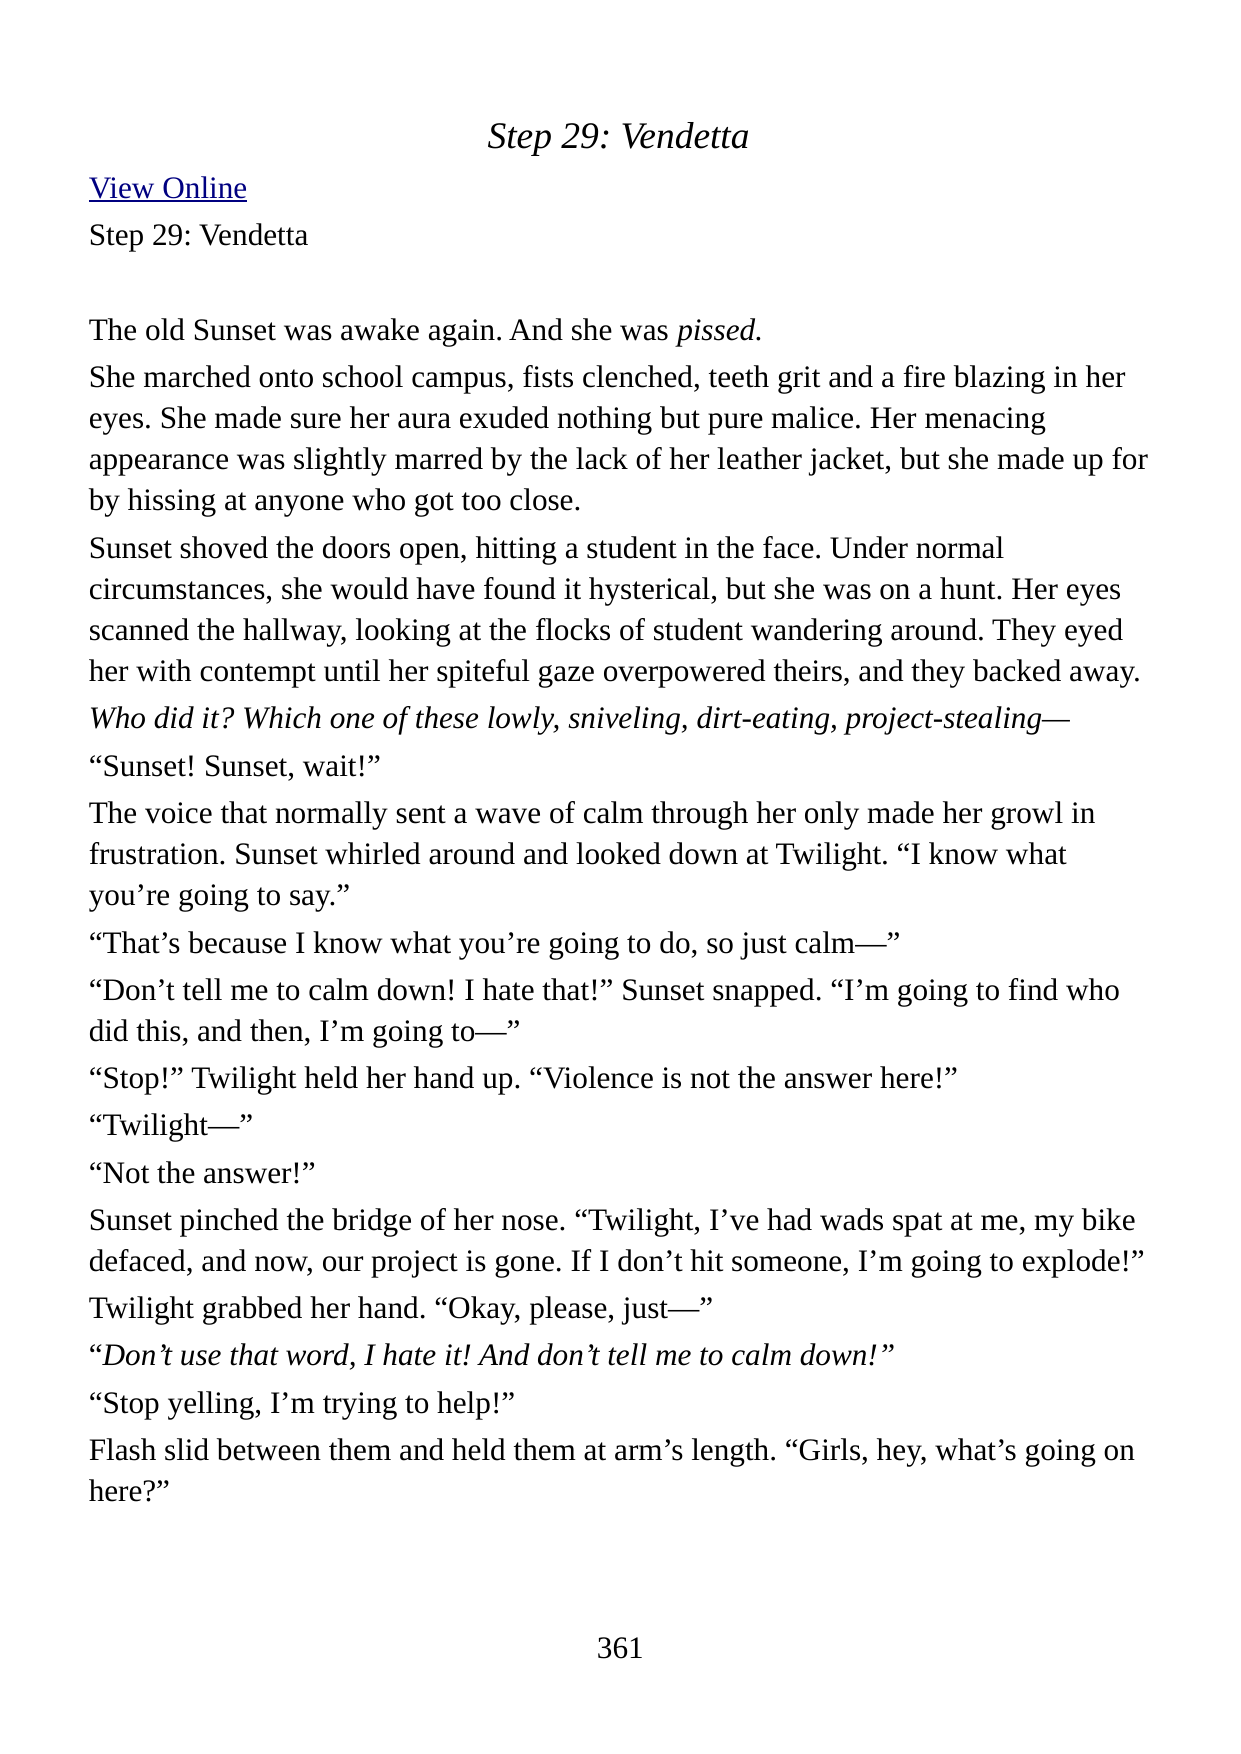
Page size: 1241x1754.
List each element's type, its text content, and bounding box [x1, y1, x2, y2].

text Twilight grabbed her hand. “Okay, please, just—” [88, 1289, 1152, 1325]
text View Online [88, 169, 1152, 205]
text “Don’t tell me to calm down! I hate that!” Sunset snapped. “I’m going to find who did this, and then, I’m going to—” [88, 971, 1152, 1048]
text She marched onto school campus, fists clenched, teeth grit and a fire blazing in her eyes. She made sure her aura exuded nothing but pure malice. Her menacing appearance was slightly marred by the lack of her leather jacket, but she made up for by hissing at anyone who got too close. [88, 358, 1152, 518]
text “Sunset! Sunset, wait!” [88, 747, 1152, 783]
text Sunset pinched the bridge of her nose. “Twilight, I’ve had wads spat at me, my bike defaced, and now, our project is gone. If I don’t hit someone, I’m going to explode!” [88, 1201, 1152, 1278]
text “Not the answer!” [88, 1154, 1152, 1190]
text Sunset shoved the doors open, hitting a student in the face. Under normal circumstances, she would have found it hysterical, but she was on a hunt. Her eyes scanned the hallway, looking at the flocks of student wandering around. They eyed her with contempt until her spiteful gaze overpowered theirs, and they backed away. [88, 529, 1152, 688]
text Step 29: Vendetta [88, 216, 1152, 252]
text “Twilight—” [88, 1107, 1152, 1143]
text “Don’t use that word, I hate it! And don’t tell me to calm down!” [88, 1337, 1152, 1373]
text “That’s because I know what you’re going to do, so just calm—” [88, 924, 1152, 960]
text “Stop yelling, I’m trying to help!” [88, 1384, 1152, 1420]
subtitle Step 29: Vendetta [88, 113, 1152, 157]
text The old Sunset was awake again. And she was pissed. [88, 311, 1152, 347]
text “Stop!” Twilight held her hand up. “Violence is not the answer here!” [88, 1059, 1152, 1095]
text Flash slid between them and held them at arm’s length. “Girls, hey, what’s going on here?” [88, 1431, 1152, 1508]
text Who did it? Which one of these lowly, sniveling, dirt-eating, project-stealing— [88, 700, 1152, 736]
text The voice that normally sent a wave of calm through her only made her growl in frustration. Sunset whirled around and looked down at Twilight. “I know what you’re going to say.” [88, 794, 1152, 913]
